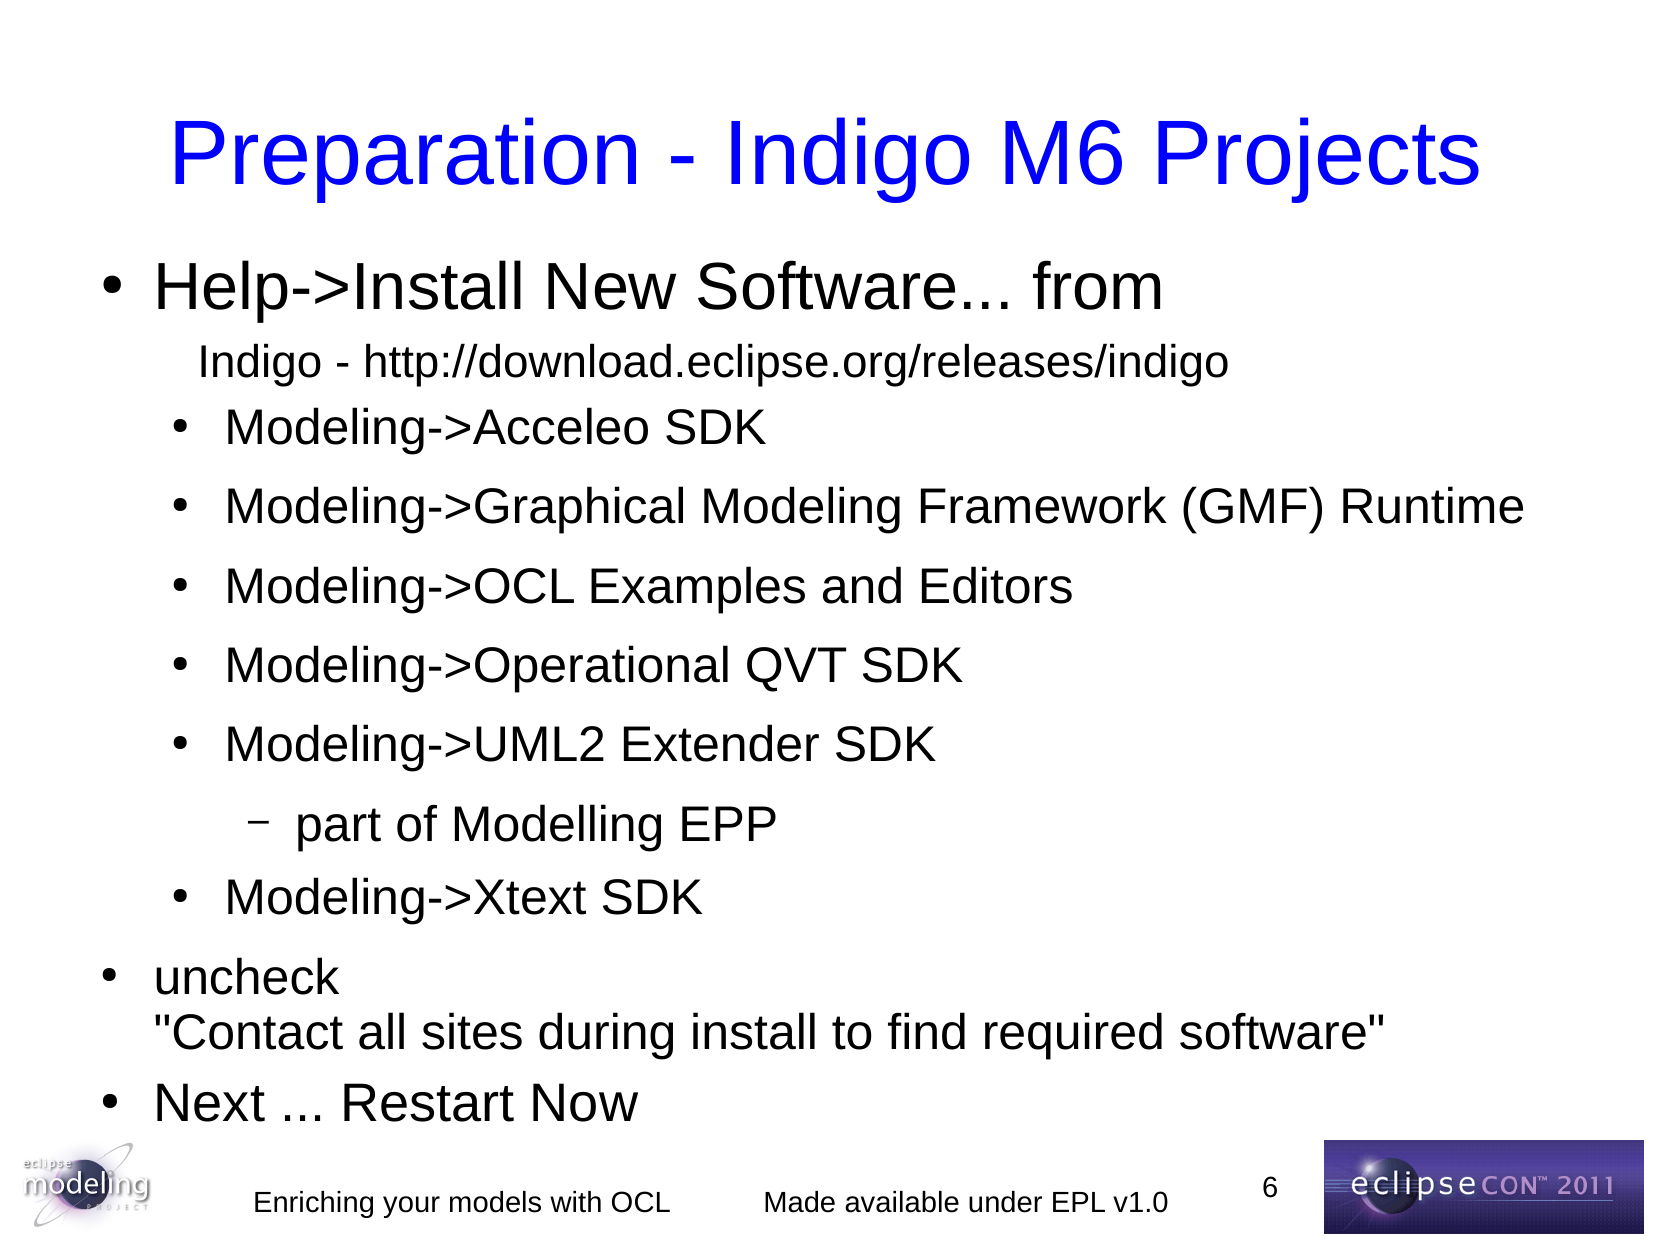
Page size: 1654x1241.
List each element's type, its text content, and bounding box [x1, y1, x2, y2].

picture [9, 1136, 156, 1235]
list Help->Install New Software... from Indigo - http://download.eclipse.org/releases/indigo Modeling->Acceleo SDK Modeling->Graphical Modeling Framework (GMF) Runtime Modeling->OCL Examples and Editors Modeling->Operational QVT SDK Modeling->UML2 Extender SDK part of Modelling EPP Modeling->Xtext SDK uncheck "Contact all sites during install to find required software" Next ... Restart Now [82, 249, 1571, 1158]
picture [1324, 1140, 1644, 1234]
title Preparation - Indigo M6 Projects [82, 56, 1571, 249]
